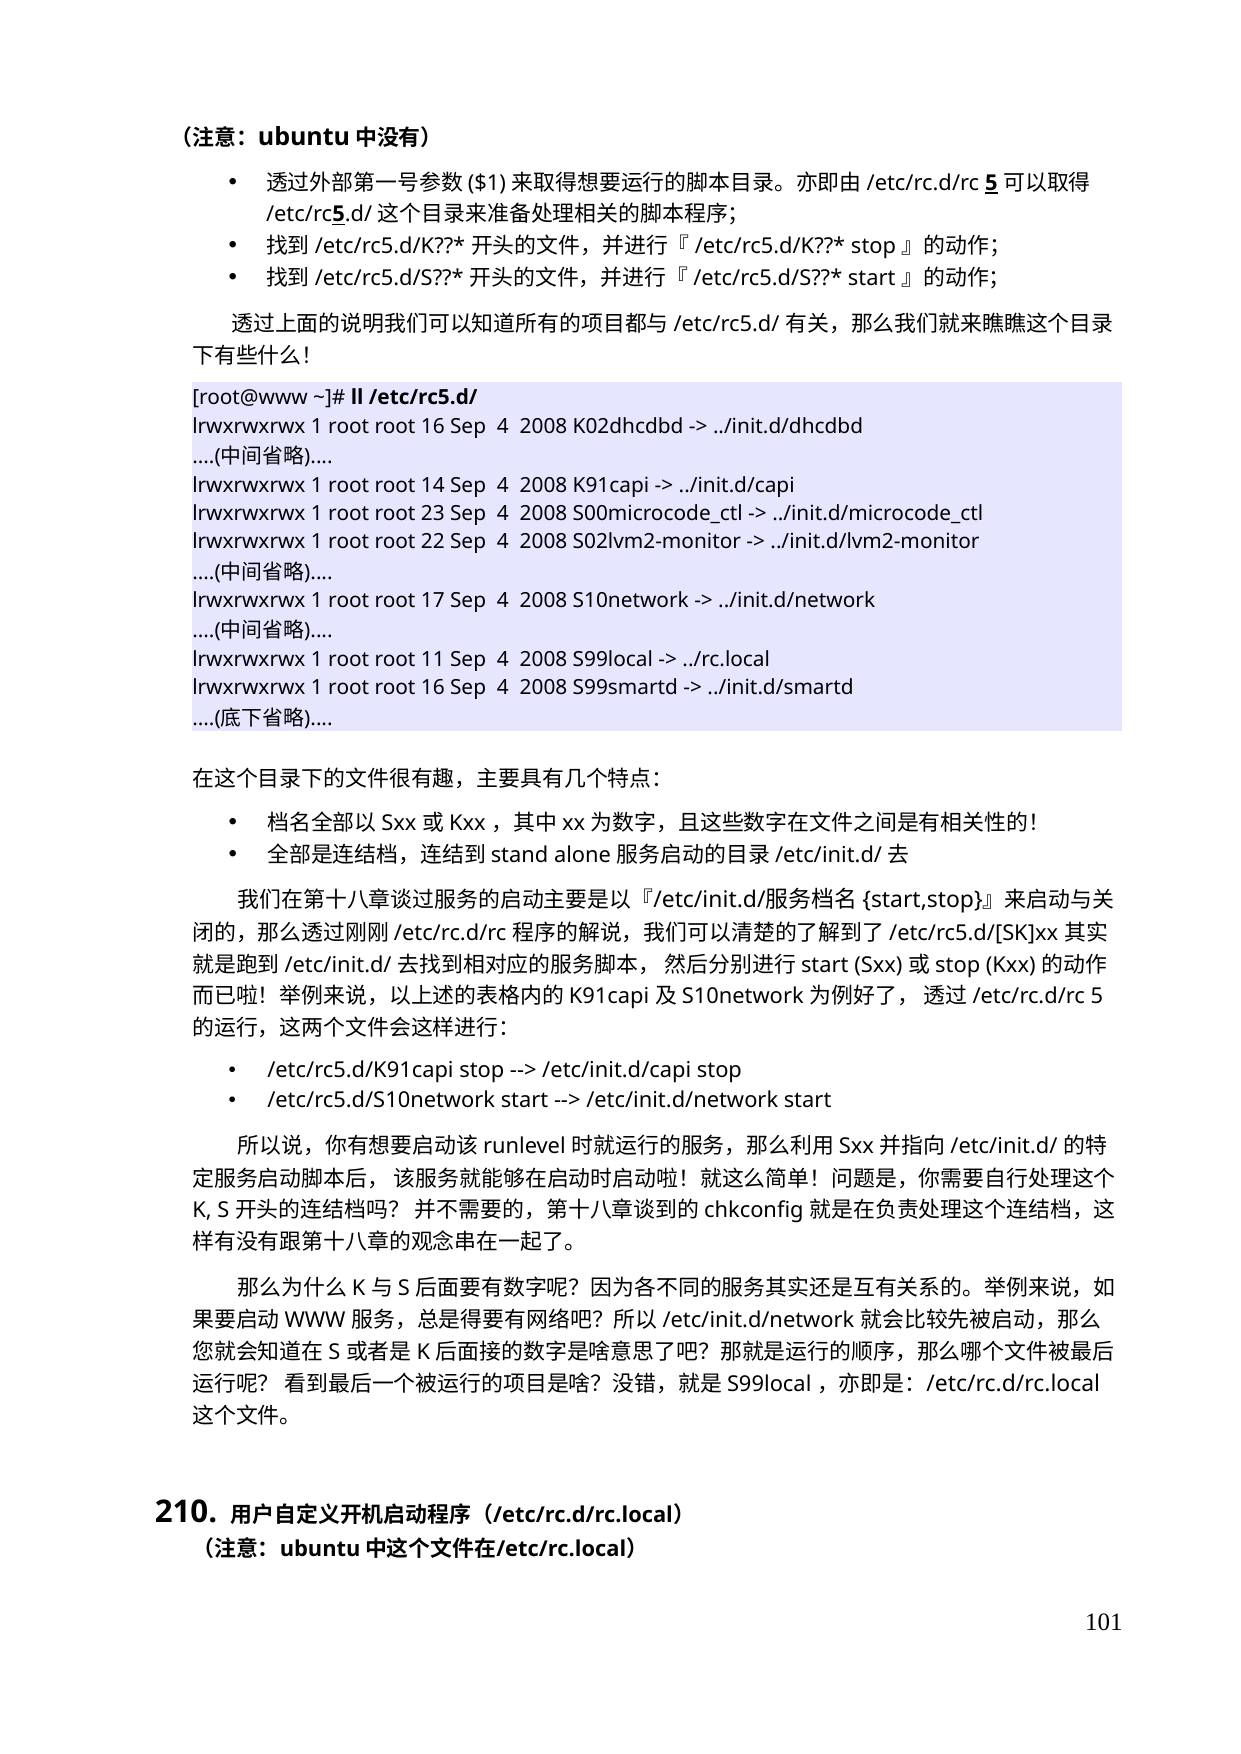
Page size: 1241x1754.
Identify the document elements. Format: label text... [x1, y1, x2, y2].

text 透过上面的说明我们可以知道所有的项目都与 /etc/rc5.d/ 有关，那么我们就来瞧瞧这个目录下有些什么！ [192, 304, 1122, 370]
text lrwxrwxrwx 1 root root 11 Sep 4 2008 S99local -> ../rc.local [192, 644, 1122, 672]
list /etc/rc5.d/K91capi stop --> /etc/init.d/capi stop [228, 1054, 1122, 1084]
text 那么为什么 K 与 S 后面要有数字呢？因为各不同的服务其实还是互有关系的。举例来说，如果要启动 WWW 服务，总是得要有网络吧？所以 /etc/init.d/network 就会比较先被启动，那么您就会知道在 S 或者是 K 后面接的数字是啥意思了吧？那就是运行的顺序，那么哪个文件被最后运行呢？ 看到最后一个被运行的项目是啥？没错，就是 S99local ，亦即是：/etc/rc.d/rc.local 这个文件。 [192, 1268, 1122, 1430]
list 找到 /etc/rc5.d/K??* 开头的文件，并进行『 /etc/rc5.d/K??* stop 』的动作； [228, 228, 1122, 260]
list 用户自定义开机启动程序（/etc/rc.d/rc.local） [154, 1489, 1122, 1531]
list 找到 /etc/rc5.d/S??* 开头的文件，并进行『 /etc/rc5.d/S??* start 』的动作； [228, 260, 1122, 292]
list 档名全部以 Sxx 或 Kxx ，其中 xx 为数字，且这些数字在文件之间是有相关性的！ [228, 805, 1122, 837]
text lrwxrwxrwx 1 root root 16 Sep 4 2008 S99smartd -> ../init.d/smartd [192, 672, 1122, 701]
list 全部是连结档，连结到 stand alone 服务启动的目录 /etc/init.d/ 去 [228, 837, 1122, 868]
text （注意：ubuntu中没有） [118, 118, 1122, 152]
text ....(中间省略).... [192, 614, 1122, 644]
text 在这个目录下的文件很有趣，主要具有几个特点： [192, 761, 1122, 792]
text lrwxrwxrwx 1 root root 14 Sep 4 2008 K91capi -> ../init.d/capi [192, 470, 1122, 498]
text lrwxrwxrwx 1 root root 16 Sep 4 2008 K02dhcdbd -> ../init.d/dhcdbd [192, 411, 1122, 439]
text [root@www ~]# ll /etc/rc5.d/ [192, 382, 1122, 411]
text lrwxrwxrwx 1 root root 17 Sep 4 2008 S10network -> ../init.d/network [192, 585, 1122, 614]
text ....(底下省略).... [192, 701, 1122, 731]
list 透过外部第一号参数 ($1) 来取得想要运行的脚本目录。亦即由 /etc/rc.d/rc 5 可以取得 /etc/rc5.d/ 这个目录来准备处理相关的脚本程序； [228, 165, 1122, 228]
text ....(中间省略).... [192, 555, 1122, 585]
list /etc/rc5.d/S10network start --> /etc/init.d/network start [228, 1084, 1122, 1114]
text lrwxrwxrwx 1 root root 22 Sep 4 2008 S02lvm2-monitor -> ../init.d/lvm2-monitor [192, 527, 1122, 555]
text 所以说，你有想要启动该 runlevel 时就运行的服务，那么利用 Sxx 并指向 /etc/init.d/ 的特定服务启动脚本后， 该服务就能够在启动时启动啦！就这么简单！问题是，你需要自行处理这个 K, S 开头的连结档吗？ 并不需要的，第十八章谈到的 chkconfig 就是在负责处理这个连结档，这样有没有跟第十八章的观念串在一起了。 [192, 1127, 1122, 1256]
text lrwxrwxrwx 1 root root 23 Sep 4 2008 S00microcode_ctl -> ../init.d/microcode_ctl [192, 498, 1122, 527]
text ....(中间省略).... [192, 439, 1122, 470]
text 我们在第十八章谈过服务的启动主要是以『/etc/init.d/服务档名 {start,stop}』来启动与关闭的，那么透过刚刚 /etc/rc.d/rc 程序的解说，我们可以清楚的了解到了 /etc/rc5.d/[SK]xx 其实就是跑到 /etc/init.d/ 去找到相对应的服务脚本， 然后分别进行 start (Sxx) 或 stop (Kxx) 的动作而已啦！举例来说，以上述的表格内的 K91capi 及 S10network 为例好了， 透过 /etc/rc.d/rc 5 的运行，这两个文件会这样进行： [192, 881, 1122, 1042]
list （注意：ubuntu中这个文件在/etc/rc.local） [154, 1531, 1122, 1563]
